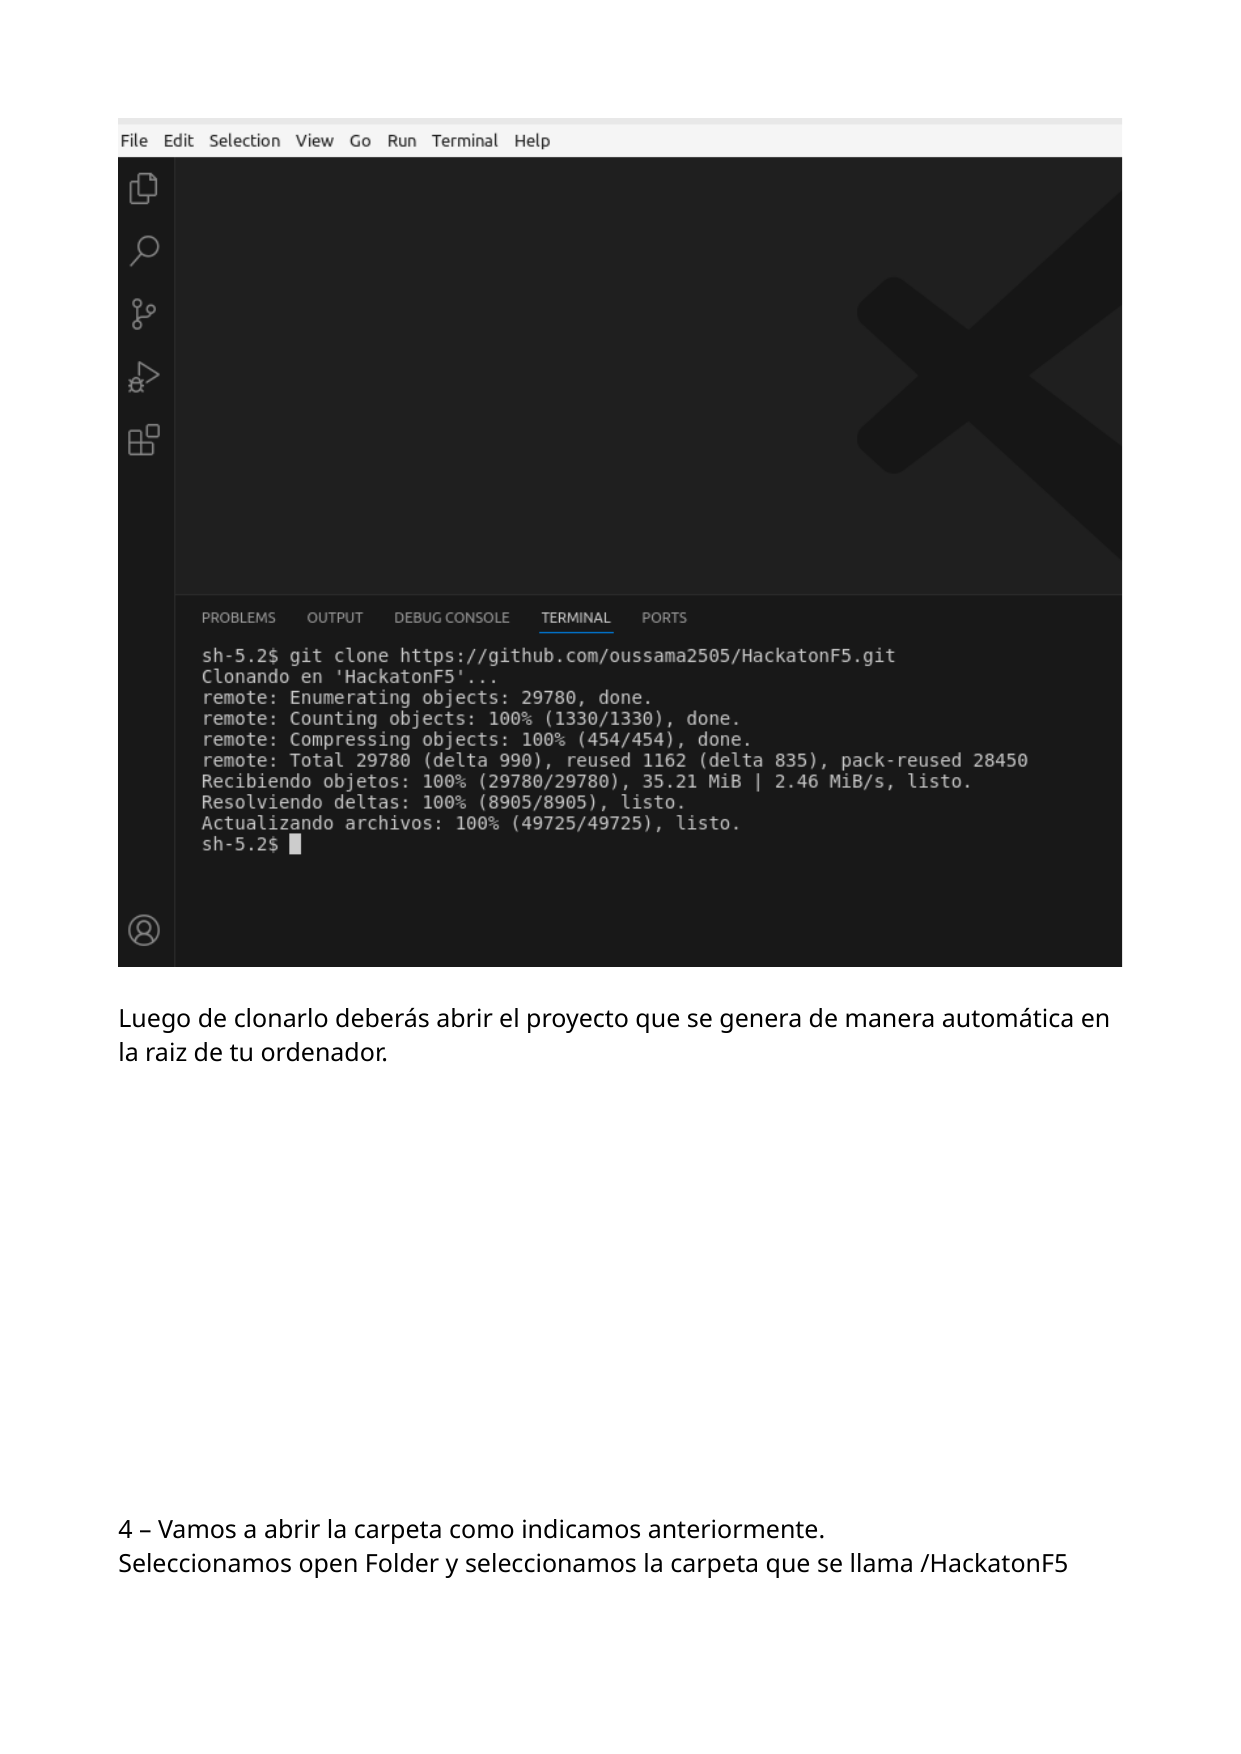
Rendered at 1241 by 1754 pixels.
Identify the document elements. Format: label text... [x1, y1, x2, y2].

picture [118, 118, 1123, 967]
text Luego de clonarlo deberás abrir el proyecto que se genera de manera automática en la raiz de tu ordenador. [118, 967, 1122, 1069]
text Seleccionamos open Folder y seleccionamos la carpeta que se llama /HackatonF5 [118, 1546, 1122, 1579]
text 4 – Vamos a abrir la carpeta como indicamos anteriormente. [118, 1511, 1122, 1546]
